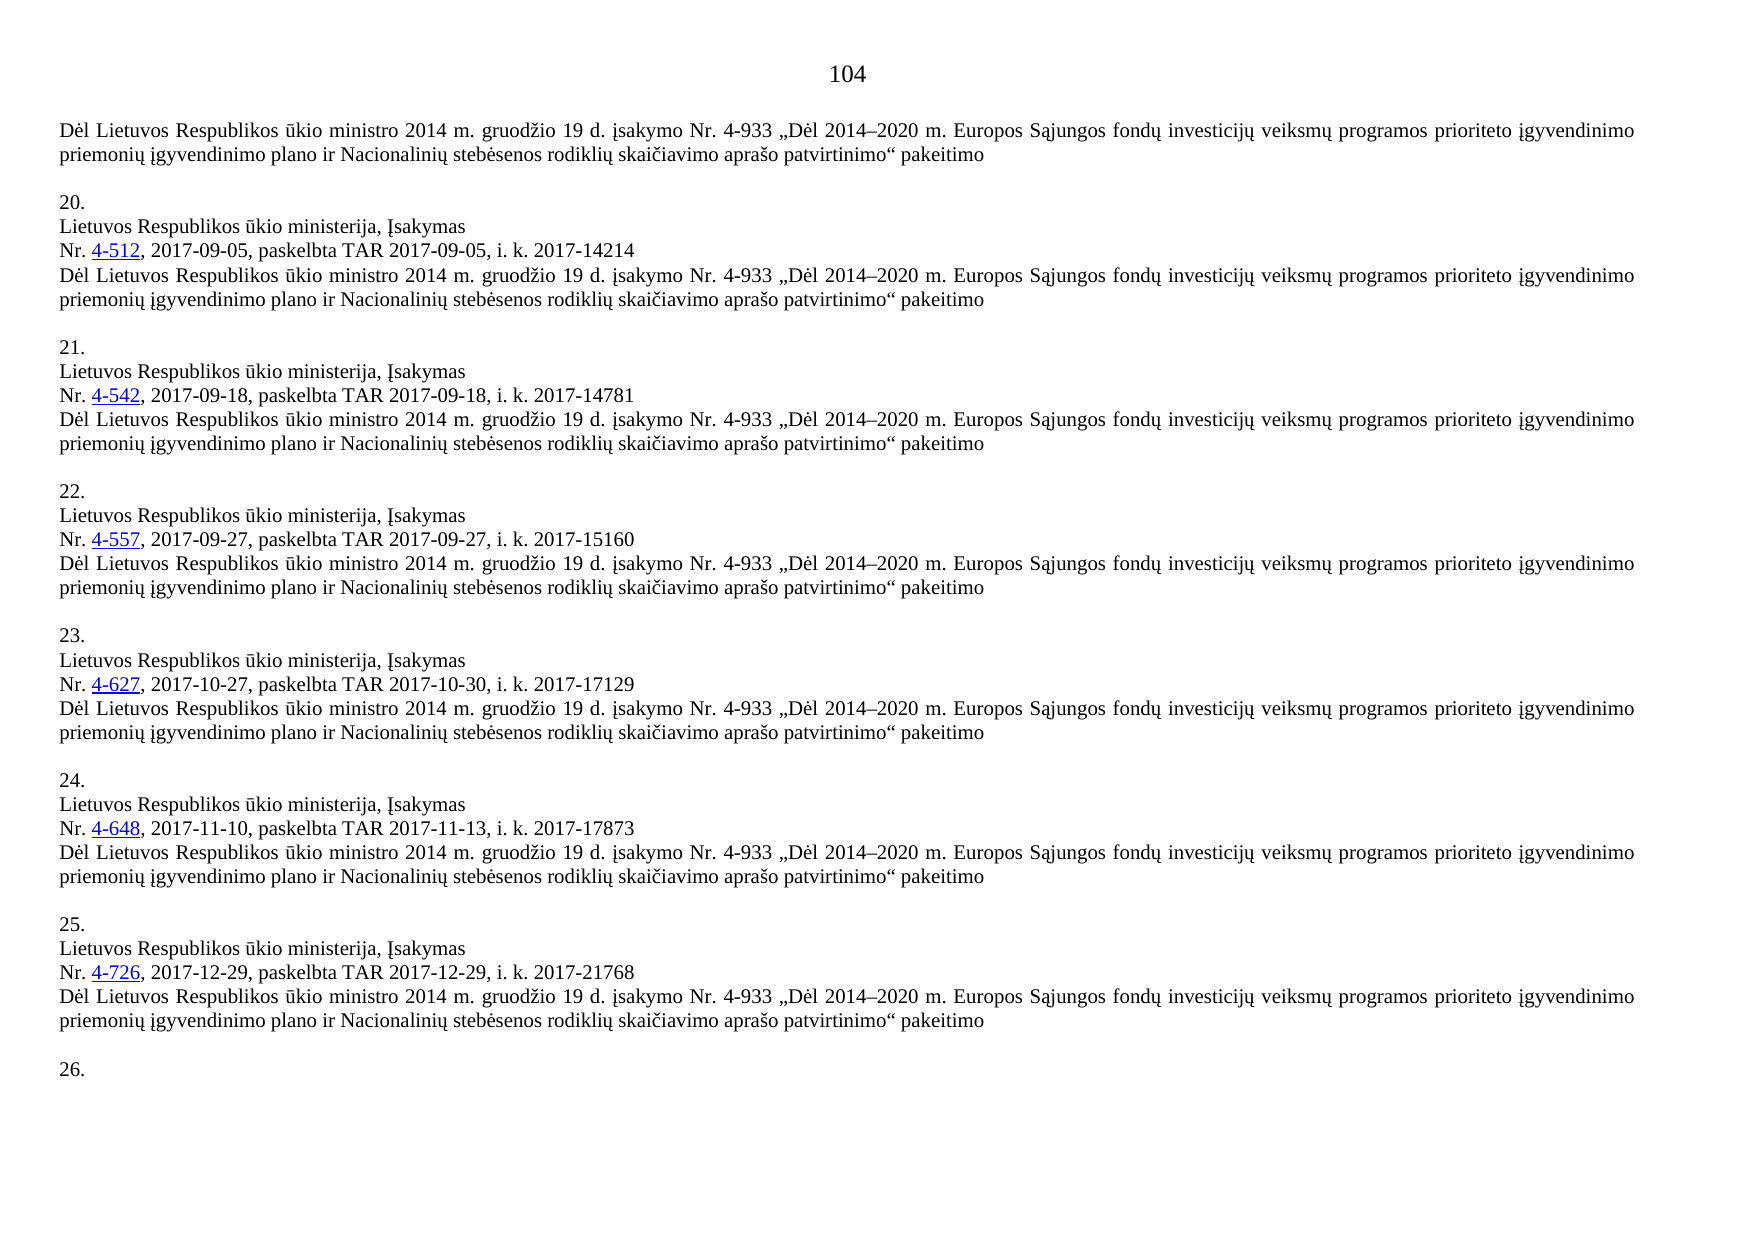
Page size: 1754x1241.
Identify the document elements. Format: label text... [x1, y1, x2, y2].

text 24. [59, 768, 1636, 792]
text Dėl Lietuvos Respublikos ūkio ministro 2014 m. gruodžio 19 d. įsakymo Nr. 4-933 „Dėl 2014–2020 m. Europos Sąjungos fondų investicijų veiksmų programos prioriteto įgyvendinimo priemonių įgyvendinimo plano ir Nacionalinių stebėsenos rodiklių skaičiavimo aprašo patvirtinimo“ pakeitimo [59, 262, 1636, 311]
text Nr. 4-726, 2017-12-29, paskelbta TAR 2017-12-29, i. k. 2017-21768 [59, 960, 1636, 984]
text Lietuvos Respublikos ūkio ministerija, Įsakymas [59, 647, 1636, 672]
text Lietuvos Respublikos ūkio ministerija, Įsakymas [59, 359, 1636, 383]
text Lietuvos Respublikos ūkio ministerija, Įsakymas [59, 503, 1636, 527]
text 21. [59, 335, 1636, 359]
text 25. [59, 912, 1636, 936]
text Dėl Lietuvos Respublikos ūkio ministro 2014 m. gruodžio 19 d. įsakymo Nr. 4-933 „Dėl 2014–2020 m. Europos Sąjungos fondų investicijų veiksmų programos prioriteto įgyvendinimo priemonių įgyvendinimo plano ir Nacionalinių stebėsenos rodiklių skaičiavimo aprašo patvirtinimo“ pakeitimo [59, 984, 1636, 1032]
text Dėl Lietuvos Respublikos ūkio ministro 2014 m. gruodžio 19 d. įsakymo Nr. 4-933 „Dėl 2014–2020 m. Europos Sąjungos fondų investicijų veiksmų programos prioriteto įgyvendinimo priemonių įgyvendinimo plano ir Nacionalinių stebėsenos rodiklių skaičiavimo aprašo patvirtinimo“ pakeitimo [59, 840, 1636, 888]
text Dėl Lietuvos Respublikos ūkio ministro 2014 m. gruodžio 19 d. įsakymo Nr. 4-933 „Dėl 2014–2020 m. Europos Sąjungos fondų investicijų veiksmų programos prioriteto įgyvendinimo priemonių įgyvendinimo plano ir Nacionalinių stebėsenos rodiklių skaičiavimo aprašo patvirtinimo“ pakeitimo [59, 551, 1636, 599]
text Dėl Lietuvos Respublikos ūkio ministro 2014 m. gruodžio 19 d. įsakymo Nr. 4-933 „Dėl 2014–2020 m. Europos Sąjungos fondų investicijų veiksmų programos prioriteto įgyvendinimo priemonių įgyvendinimo plano ir Nacionalinių stebėsenos rodiklių skaičiavimo aprašo patvirtinimo“ pakeitimo [59, 696, 1636, 744]
text 23. [59, 623, 1636, 647]
text Lietuvos Respublikos ūkio ministerija, Įsakymas [59, 936, 1636, 960]
text Lietuvos Respublikos ūkio ministerija, Įsakymas [59, 792, 1636, 816]
text Nr. 4-648, 2017-11-10, paskelbta TAR 2017-11-13, i. k. 2017-17873 [59, 816, 1636, 840]
text Lietuvos Respublikos ūkio ministerija, Įsakymas [59, 214, 1636, 238]
text Nr. 4-542, 2017-09-18, paskelbta TAR 2017-09-18, i. k. 2017-14781 [59, 383, 1636, 407]
text Dėl Lietuvos Respublikos ūkio ministro 2014 m. gruodžio 19 d. įsakymo Nr. 4-933 „Dėl 2014–2020 m. Europos Sąjungos fondų investicijų veiksmų programos prioriteto įgyvendinimo priemonių įgyvendinimo plano ir Nacionalinių stebėsenos rodiklių skaičiavimo aprašo patvirtinimo“ pakeitimo [59, 407, 1636, 455]
text Dėl Lietuvos Respublikos ūkio ministro 2014 m. gruodžio 19 d. įsakymo Nr. 4-933 „Dėl 2014–2020 m. Europos Sąjungos fondų investicijų veiksmų programos prioriteto įgyvendinimo priemonių įgyvendinimo plano ir Nacionalinių stebėsenos rodiklių skaičiavimo aprašo patvirtinimo“ pakeitimo [59, 118, 1636, 166]
text 26. [59, 1057, 1636, 1081]
text Nr. 4-557, 2017-09-27, paskelbta TAR 2017-09-27, i. k. 2017-15160 [59, 527, 1636, 551]
text Nr. 4-627, 2017-10-27, paskelbta TAR 2017-10-30, i. k. 2017-17129 [59, 672, 1636, 696]
text Nr. 4-512, 2017-09-05, paskelbta TAR 2017-09-05, i. k. 2017-14214 [59, 238, 1636, 262]
text 22. [59, 479, 1636, 503]
text 20. [59, 190, 1636, 214]
